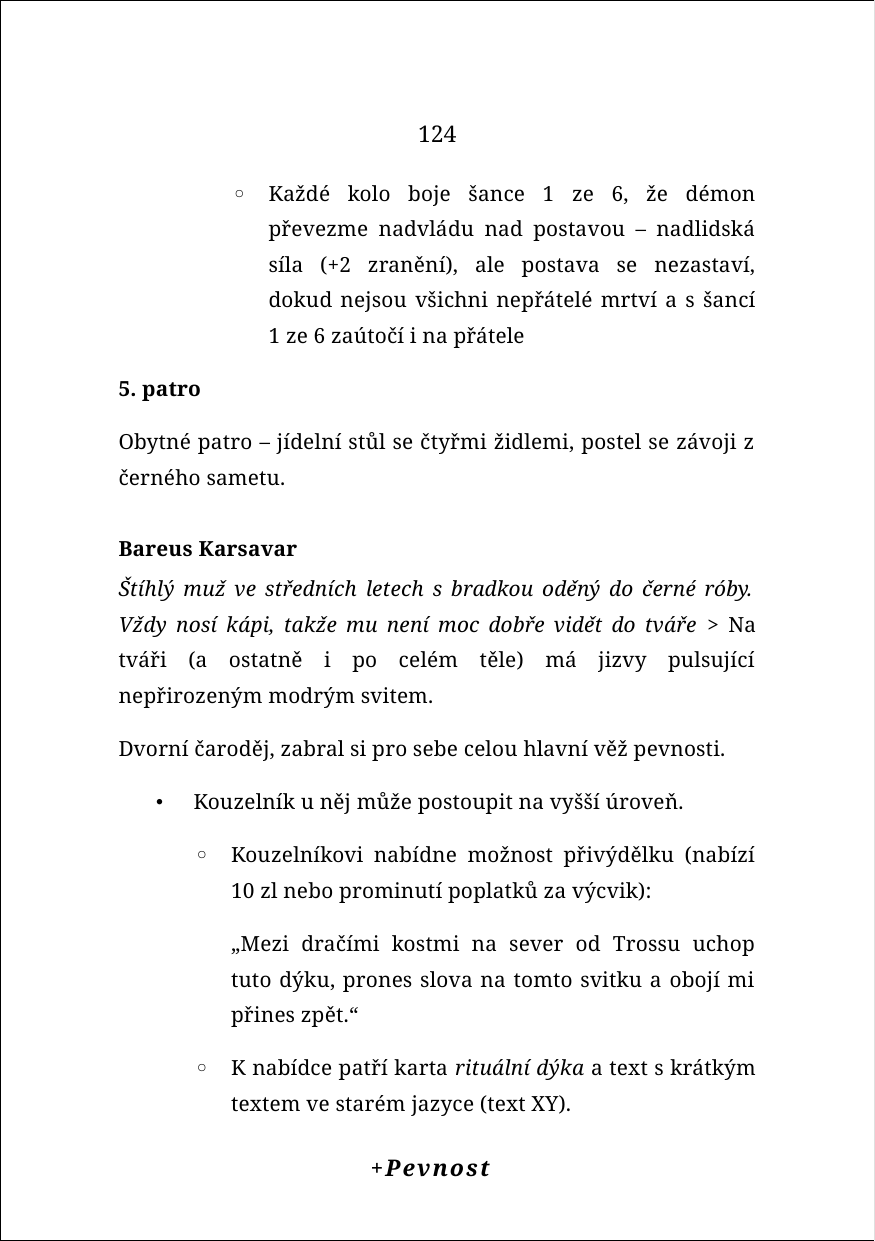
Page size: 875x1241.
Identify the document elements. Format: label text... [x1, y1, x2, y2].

list „Mezi dračími kostmi na sever od Trossu uchop tuto dýku, prones slova na tomto svitku a obojí mi přines zpět.“ [193, 929, 756, 1029]
text 5. patro [118, 374, 756, 403]
subtitle Bareus Karsavar [118, 534, 756, 562]
text Dvorní čaroděj, zabral si pro sebe celou hlavní věž pevnosti. [118, 734, 756, 762]
list K nabídce patří karta rituální dýka a text s krátkým textem ve starém jazyce (text XY). [193, 1053, 756, 1117]
text Obytné patro – jídelní stůl se čtyřmi židlemi, postel se závoji z černého sametu. [118, 427, 756, 491]
text Štíhlý muž ve středních letech s bradkou oděný do černé róby. Vždy nosí kápi, takže mu není moc dobře vidět do tváře > Na tváři (a ostatně i po celém těle) má jizvy pulsující nepřirozeným modrým svitem. [118, 574, 756, 709]
list Kouzelník u něj může postoupit na vyšší úroveň. [156, 787, 756, 816]
list Každé kolo boje šance 1 ze 6, že démon převezme nadvládu nad postavou – nadlidská síla (+2 zranění), ale postava se nezastaví, dokud nejsou všichni nepřátelé mrtví a s šancí 1 ze 6 zaútočí i na přátele [231, 179, 756, 349]
list Kouzelníkovi nabídne možnost přivýdělku (nabízí 10 zl nebo prominutí poplatků za výcvik): [193, 840, 756, 904]
